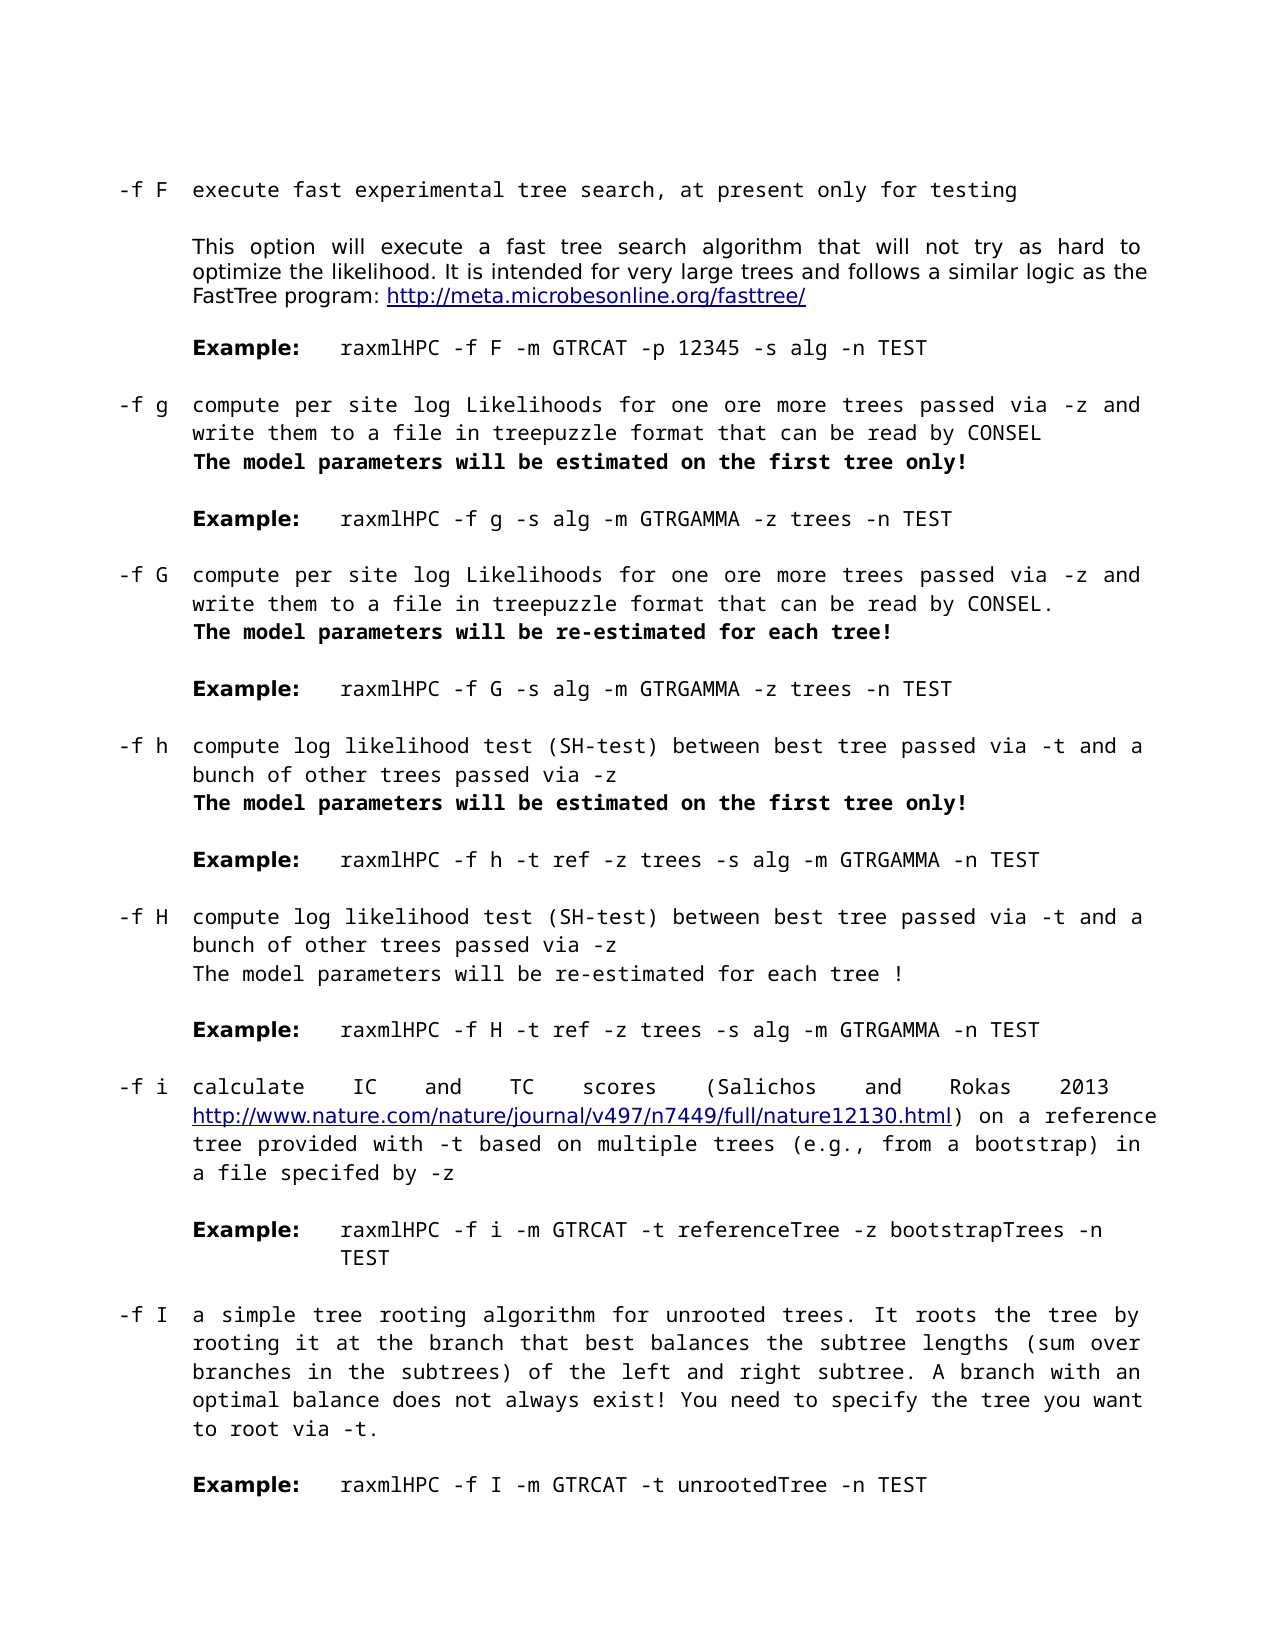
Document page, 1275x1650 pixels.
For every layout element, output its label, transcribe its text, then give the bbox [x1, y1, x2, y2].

text The model parameters will be re-estimated for each tree! [118, 617, 1157, 646]
text -f I a simple tree rooting algorithm for unrooted trees. It roots the tree by rooting it at the branch that best balances the subtree lengths (sum over branches in the subtrees) of the left and right subtree. A branch with an optimal balance does not always exist! You need to specify the tree you want to root via -t. [118, 1300, 1157, 1442]
text -f F execute fast experimental tree search, at present only for testing [118, 175, 1157, 203]
text -f G compute per site log Likelihoods for one ore more trees passed via -z and write them to a file in treepuzzle format that can be read by CONSEL. [118, 561, 1157, 617]
text -f h compute log likelihood test (SH-test) between best tree passed via -t and a bunch of other trees passed via -z [118, 731, 1157, 788]
text The model parameters will be estimated on the first tree only! [118, 788, 1157, 817]
text This option will execute a fast tree search algorithm that will not try as hard to optimize the likelihood. It is intended for very large trees and follows a similar logic as the FastTree program: http://meta.microbesonline.org/fasttree/ [118, 232, 1157, 309]
text Example: raxmlHPC -f h -t ref -z trees -s alg -m GTRGAMMA -n TEST [118, 845, 1157, 873]
text -f g compute per site log Likelihoods for one ore more trees passed via -z and write them to a file in treepuzzle format that can be read by CONSEL [118, 390, 1157, 447]
text Example: raxmlHPC -f I -m GTRCAT -t unrootedTree -n TEST [118, 1471, 1157, 1499]
text Example: raxmlHPC -f G -s alg -m GTRGAMMA -z trees -n TEST [118, 674, 1157, 703]
text The model parameters will be estimated on the first tree only! [118, 447, 1157, 475]
text -f i calculate IC and TC scores (Salichos and Rokas 2013 http://www.nature.com/nature/journal/v497/n7449/full/nature12130.html) on a reference tree provided with -t based on multiple trees (e.g., from a bootstrap) in a file specifed by -z [118, 1072, 1157, 1186]
text The model parameters will be re-estimated for each tree ! [118, 959, 1157, 987]
text -f H compute log likelihood test (SH-test) between best tree passed via -t and a bunch of other trees passed via -z [118, 902, 1157, 959]
text Example: raxmlHPC -f i -m GTRCAT -t referenceTree -z bootstrapTrees -n TEST [118, 1215, 1157, 1272]
text Example: raxmlHPC -f F -m GTRCAT -p 12345 -s alg -n TEST [118, 333, 1157, 362]
text Example: raxmlHPC -f g -s alg -m GTRGAMMA -z trees -n TEST [118, 504, 1157, 532]
text Example: raxmlHPC -f H -t ref -z trees -s alg -m GTRGAMMA -n TEST [118, 1016, 1157, 1044]
